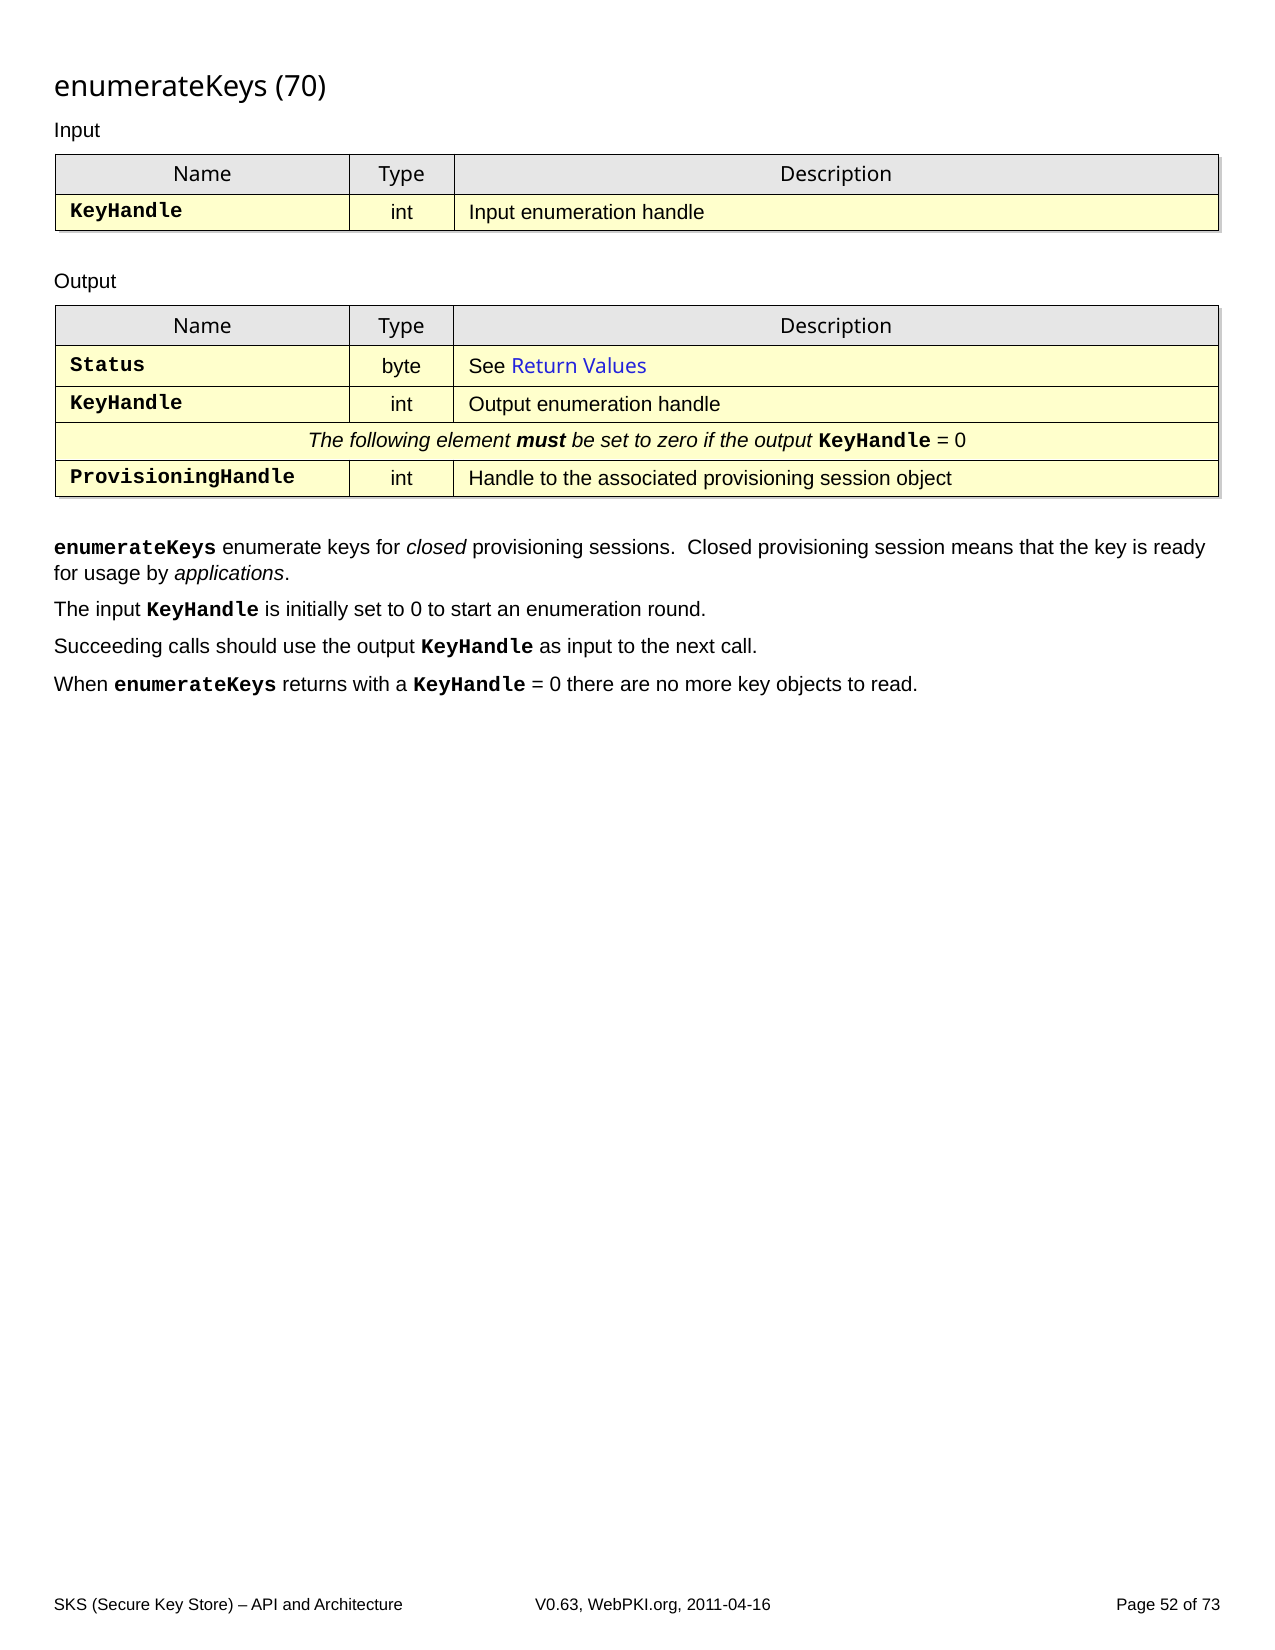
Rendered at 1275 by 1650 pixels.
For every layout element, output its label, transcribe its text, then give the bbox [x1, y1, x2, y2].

table_header Description [455, 155, 1218, 194]
table_cell See Return Values [454, 346, 1218, 386]
table_header Type [350, 155, 454, 194]
subtitle enumerateKeys (70) [54, 66, 1221, 105]
table_cell int [350, 195, 454, 230]
text Output [54, 269, 1221, 293]
table_cell Status [56, 346, 349, 386]
table_header Name [56, 306, 349, 345]
table_cell byte [350, 346, 453, 386]
table_cell int [350, 387, 453, 422]
text enumerateKeys enumerate keys for closed provisioning sessions. Closed provisioning session means that the key is ready for usage by applications. [54, 535, 1221, 585]
text When enumerateKeys returns with a KeyHandle = 0 there are no more key objects to read. [54, 672, 1221, 697]
table_cell The following element must be set to zero if the output KeyHandle = 0 [56, 423, 1218, 459]
table_cell Input enumeration handle [455, 195, 1218, 230]
table_header Type [350, 306, 453, 345]
table_cell Handle to the associated provisioning session object [454, 461, 1218, 496]
table_cell int [350, 461, 453, 496]
table_header Name [56, 155, 349, 194]
table_cell ProvisioningHandle [56, 461, 349, 496]
text Succeeding calls should use the output KeyHandle as input to the next call. [54, 634, 1221, 660]
table_cell KeyHandle [56, 195, 349, 230]
table_cell KeyHandle [56, 387, 349, 422]
text Input [54, 118, 1221, 142]
table_cell Output enumeration handle [454, 387, 1218, 422]
text The input KeyHandle is initially set to 0 to start an enumeration round. [54, 596, 1221, 622]
table_header Description [454, 306, 1218, 345]
